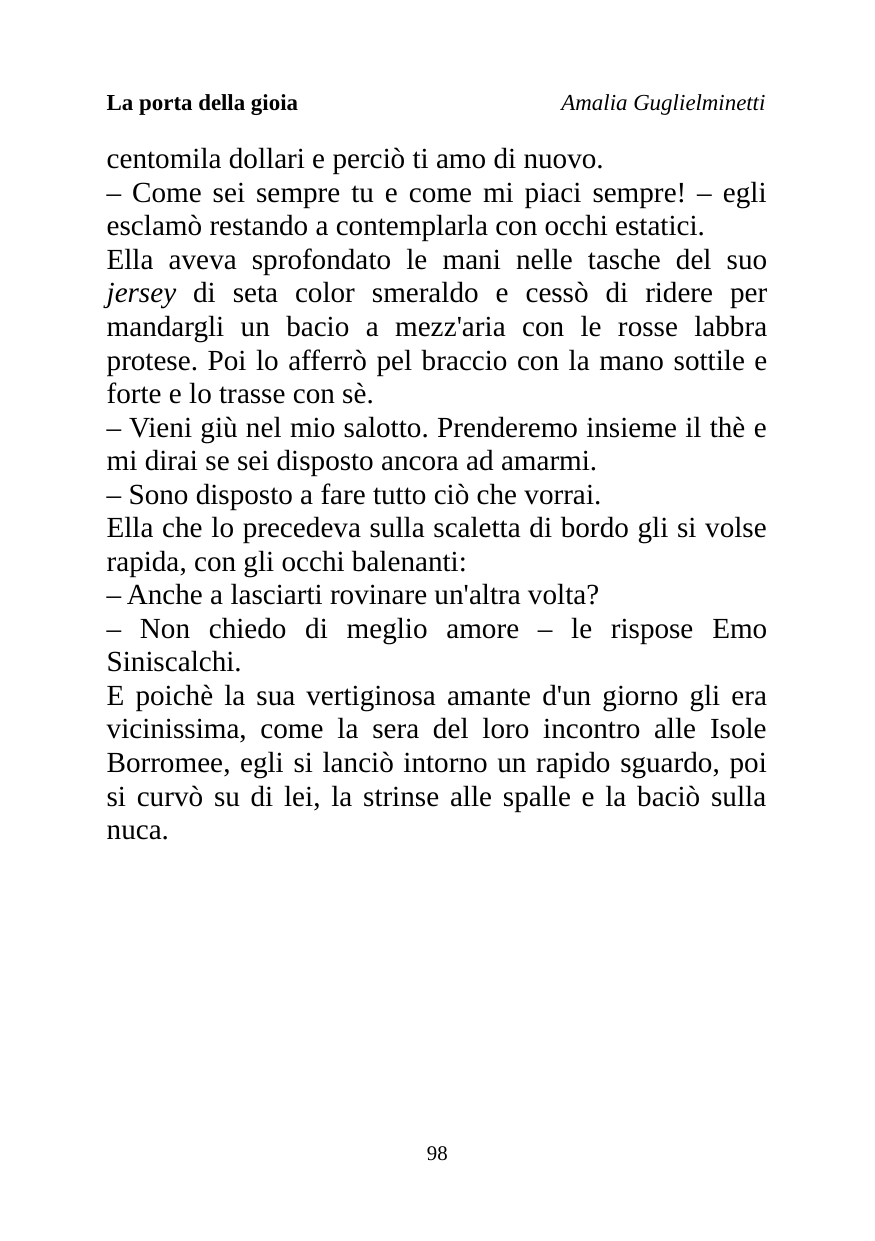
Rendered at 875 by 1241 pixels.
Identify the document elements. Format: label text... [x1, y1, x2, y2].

text – Come sei sempre tu e come mi piaci sempre! – egli esclamò restando a contemplarla con occhi estatici. [106, 175, 768, 242]
text Ella che lo precedeva sulla scaletta di bordo gli si volse rapida, con gli occhi balenanti: [106, 510, 768, 577]
text – Anche a lasciarti rovinare un'altra volta? [106, 577, 768, 611]
text Ella aveva sprofondato le mani nelle tasche del suo jersey di seta color smeraldo e cessò di ridere per mandargli un bacio a mezz'aria con le rosse labbra protese. Poi lo afferrò pel braccio con la mano sottile e forte e lo trasse con sè. [106, 242, 768, 410]
text centomila dollari e perciò ti amo di nuovo. [106, 141, 768, 175]
text E poichè la sua vertiginosa amante d'un giorno gli era vicinissima, come la sera del loro incontro alle Isole Borromee, egli si lanciò intorno un rapido sguardo, poi si curvò su di lei, la strinse alle spalle e la baciò sulla nuca. [106, 678, 768, 846]
text – Vieni giù nel mio salotto. Prenderemo insieme il thè e mi dirai se sei disposto ancora ad amarmi. [106, 410, 768, 477]
text – Sono disposto a fare tutto ciò che vorrai. [106, 477, 768, 510]
text – Non chiedo di meglio amore – le rispose Emo Siniscalchi. [106, 611, 768, 678]
